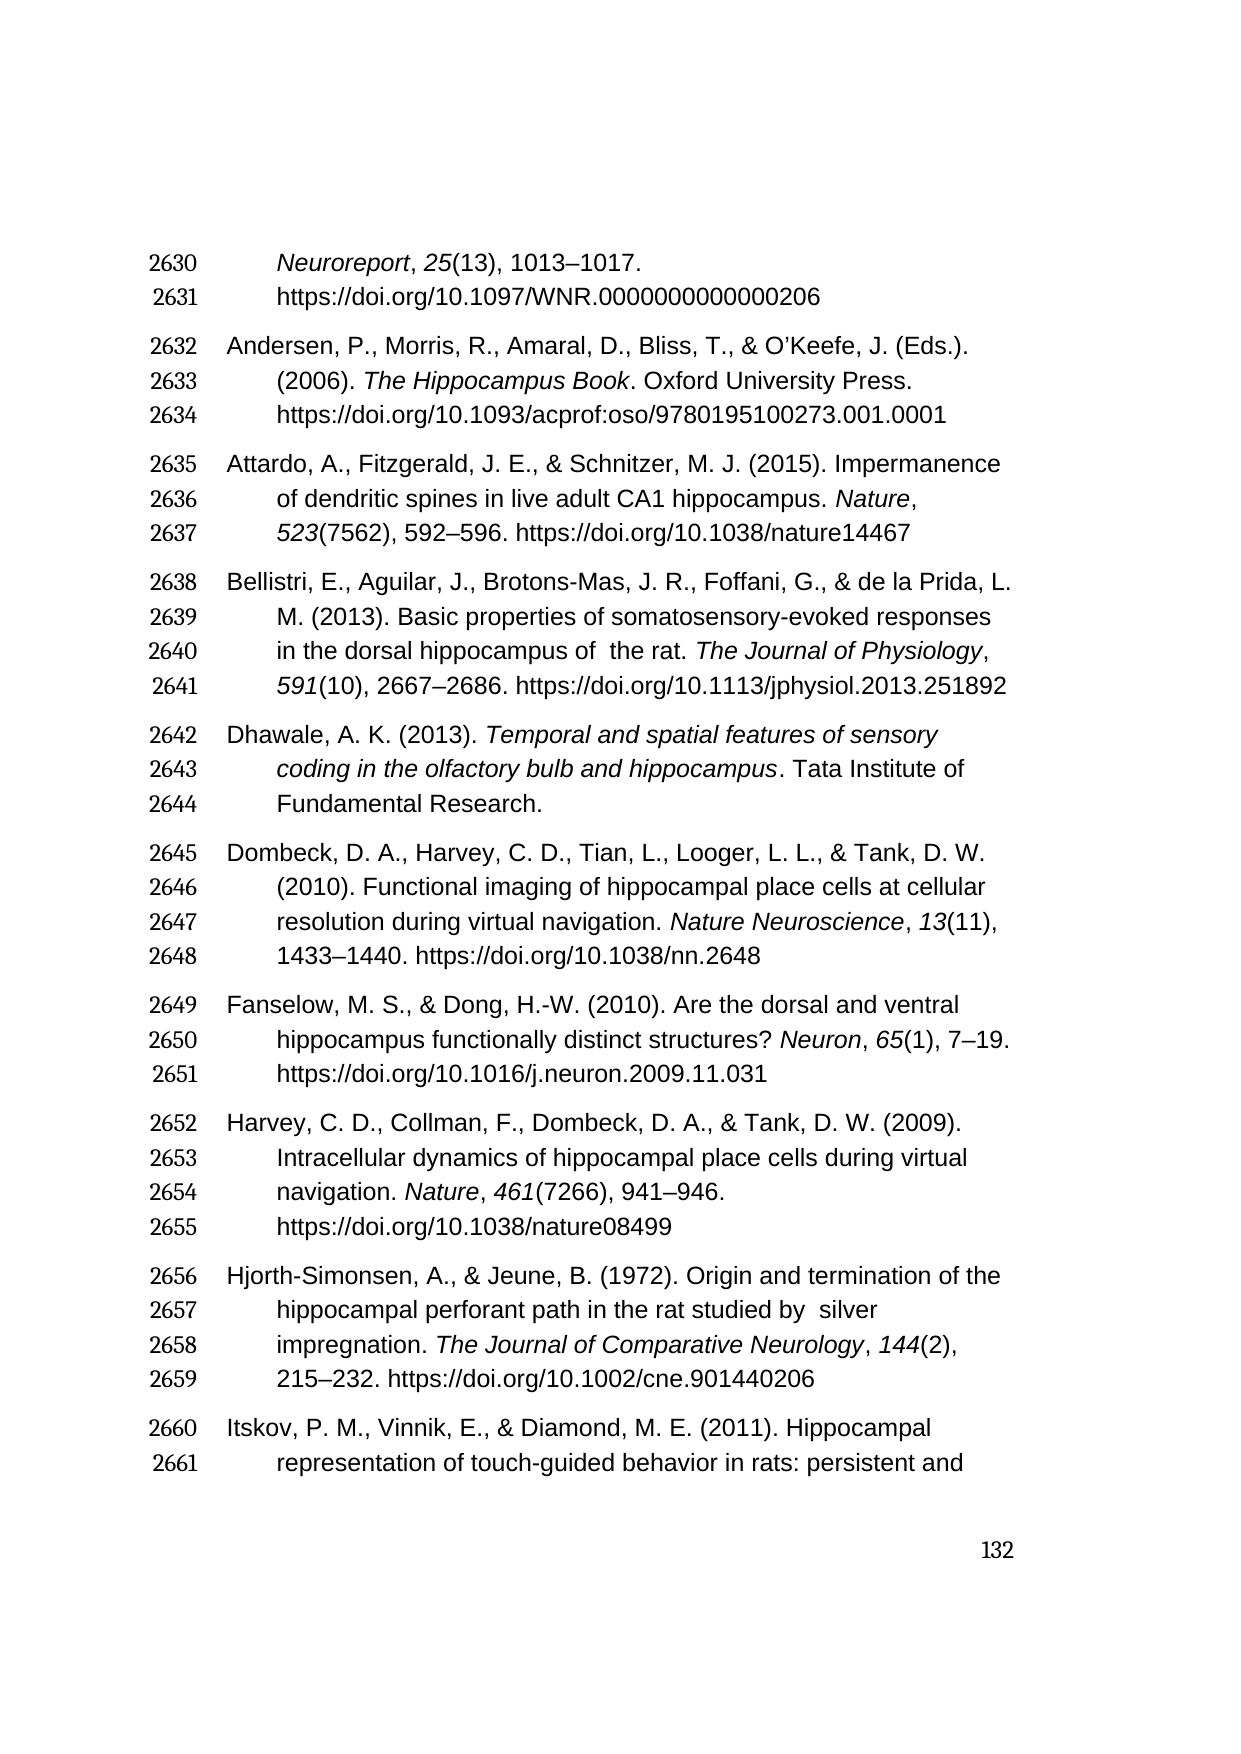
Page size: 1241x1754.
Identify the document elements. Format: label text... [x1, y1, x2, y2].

text Harvey, C. D., Collman, F., Dombeck, D. A., & Tank, D. W. (2009). Intracellular dynamics of hippocampal place cells during virtual navigation. Nature, 461(7266), 941–946. https://doi.org/10.1038/nature08499 [226, 1108, 1014, 1240]
text Hjorth-Simonsen, A., & Jeune, B. (1972). Origin and termination of the hippocampal perforant path in the rat studied by silver impregnation. The Journal of Comparative Neurology, 144(2), 215–232. https://doi.org/10.1002/cne.901440206 [226, 1261, 1014, 1393]
text Dhawale, A. K. (2013). Temporal and spatial features of sensory coding in the olfactory bulb and hippocampus. Tata Institute of Fundamental Research. [226, 720, 1014, 817]
text Dombeck, D. A., Harvey, C. D., Tian, L., Looger, L. L., & Tank, D. W. (2010). Functional imaging of hippocampal place cells at cellular resolution during virtual navigation. Nature Neuroscience, 13(11), 1433–1440. https://doi.org/10.1038/nn.2648 [226, 838, 1014, 970]
text Itskov, P. M., Vinnik, E., & Diamond, M. E. (2011). Hippocampal representation of touch-guided behavior in rats: persistent and [226, 1413, 1014, 1476]
text Attardo, A., Fitzgerald, J. E., & Schnitzer, M. J. (2015). Impermanence of dendritic spines in live adult CA1 hippocampus. Nature, 523(7562), 592–596. https://doi.org/10.1038/nature14467 [226, 449, 1014, 547]
text Bellistri, E., Aguilar, J., Brotons-Mas, J. R., Foffani, G., & de la Prida, L. M. (2013). Basic properties of somatosensory-evoked responses in the dorsal hippocampus of the rat. The Journal of Physiology, 591(10), 2667–2686. https://doi.org/10.1113/jphysiol.2013.251892 [226, 567, 1014, 699]
text Neuroreport, 25(13), 1013–1017. https://doi.org/10.1097/WNR.0000000000000206 [226, 248, 1014, 311]
text Fanselow, M. S., & Dong, H.-W. (2010). Are the dorsal and ventral hippocampus functionally distinct structures? Neuron, 65(1), 7–19. https://doi.org/10.1016/j.neuron.2009.11.031 [226, 990, 1014, 1088]
text Andersen, P., Morris, R., Amaral, D., Bliss, T., & O’Keefe, J. (Eds.). (2006). The Hippocampus Book. Oxford University Press. https://doi.org/10.1093/acprof:oso/9780195100273.001.0001 [226, 331, 1014, 429]
